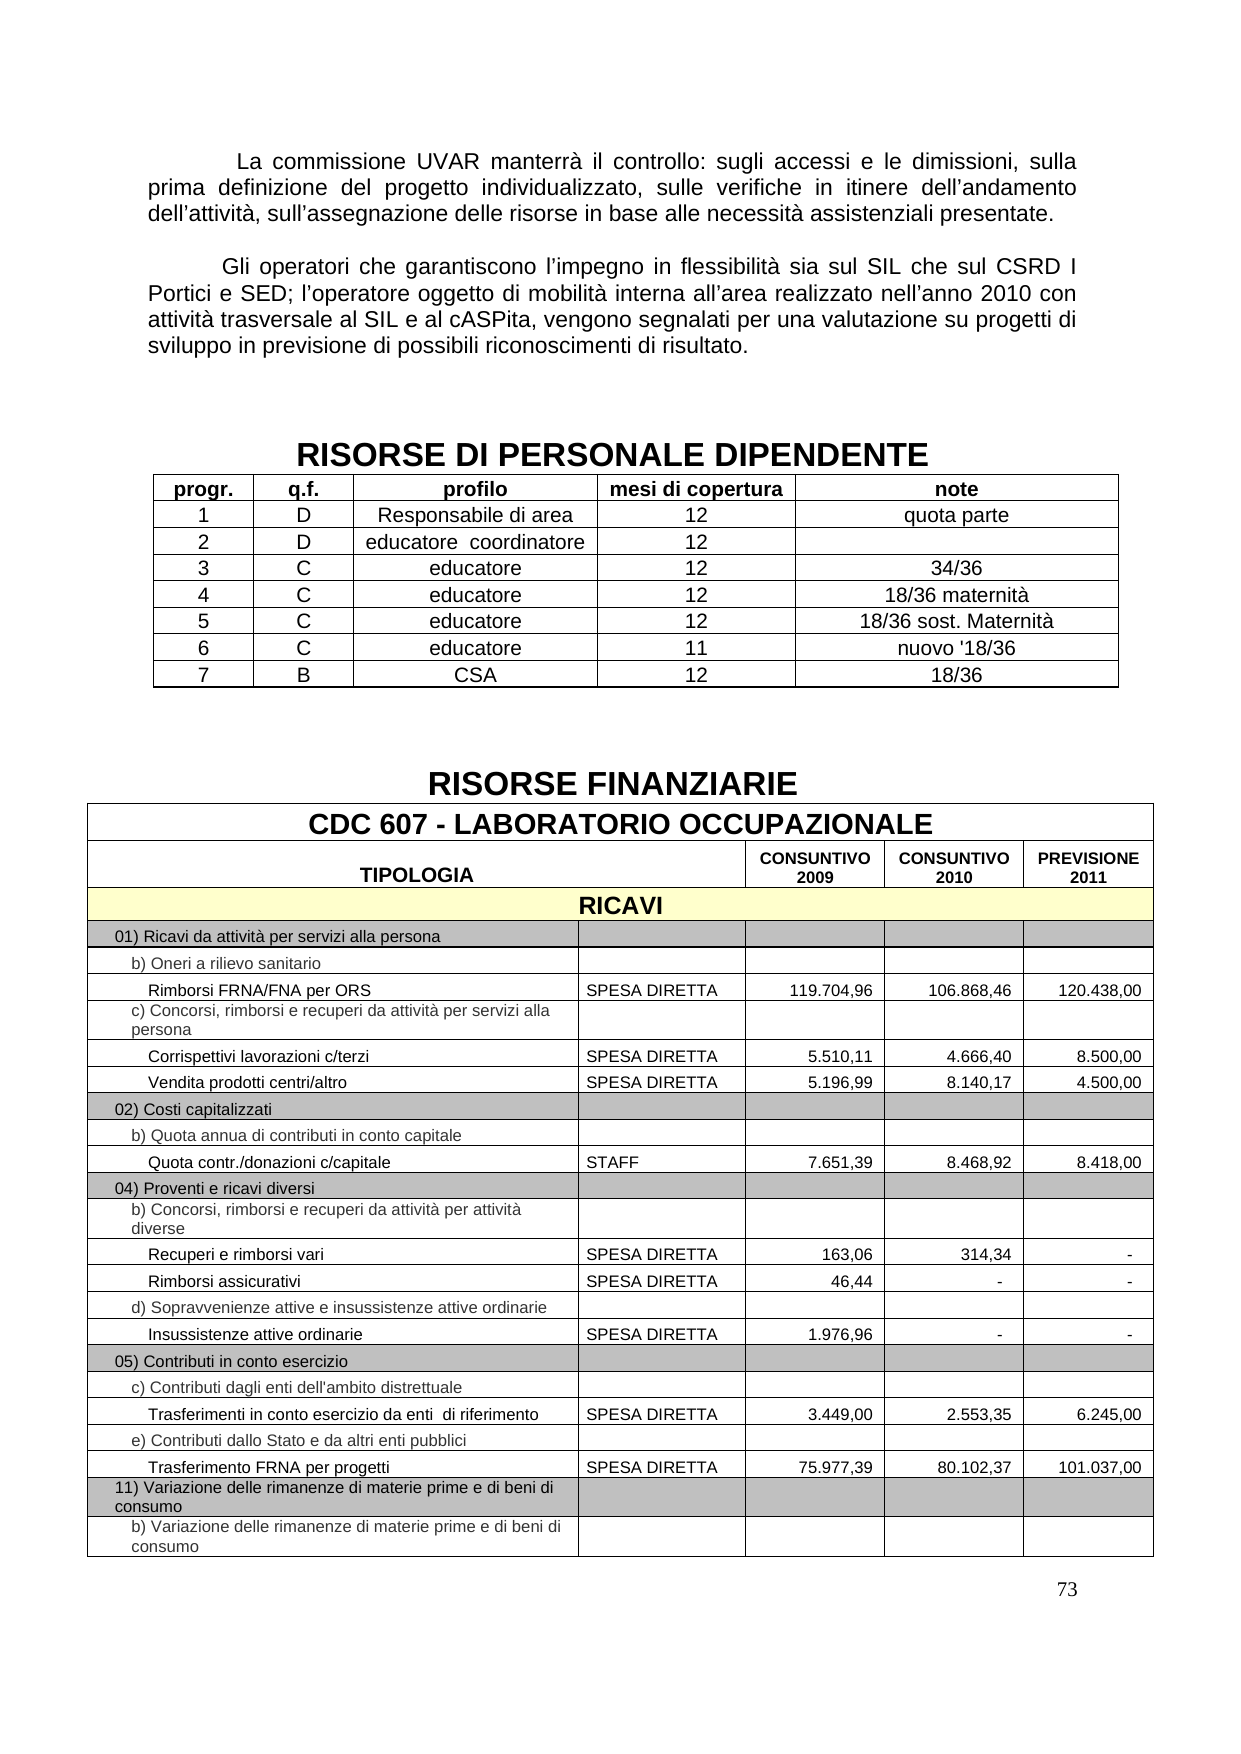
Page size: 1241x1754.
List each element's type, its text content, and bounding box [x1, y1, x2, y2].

table_cell 12 [598, 661, 795, 686]
table_cell [1024, 1199, 1153, 1238]
table_cell e) Contributi dallo Stato e da altri enti pubblici [124, 1425, 578, 1450]
table_cell [107, 1040, 124, 1066]
table_cell SPESA DIRETTA [579, 1040, 745, 1066]
table_cell educatore [354, 608, 597, 633]
table_cell 7 [154, 661, 253, 686]
table_cell b) Oneri a rilievo sanitario [124, 948, 578, 973]
table_cell [107, 974, 124, 999]
table_cell [885, 1199, 1023, 1238]
table_cell 5.510,11 [746, 1040, 884, 1066]
table_cell 4 [154, 581, 253, 607]
table_cell SPESA DIRETTA [579, 1067, 745, 1092]
table_cell [124, 1398, 141, 1424]
table_cell 8.418,00 [1024, 1146, 1153, 1172]
table_cell SPESA DIRETTA [579, 1265, 745, 1291]
table_cell Insussistenze attive ordinarie [141, 1319, 578, 1344]
table_cell Rimborsi assicurativi [141, 1265, 578, 1291]
table_cell [124, 1319, 141, 1344]
table_cell Responsabile di area [354, 501, 597, 527]
table_cell [746, 1345, 884, 1371]
table_cell [107, 1067, 124, 1092]
table_cell [88, 1292, 107, 1317]
text RISORSE FINANZIARIE [74, 764, 1152, 803]
table_cell [88, 1199, 107, 1238]
table_cell [107, 1120, 124, 1145]
table_cell educatore [354, 634, 597, 660]
table_cell [88, 1001, 107, 1039]
table_cell [746, 1120, 884, 1145]
table_cell C [254, 608, 353, 633]
table_cell [124, 1146, 141, 1172]
table_cell [107, 1146, 124, 1172]
table_cell [124, 1451, 141, 1477]
table_cell [746, 921, 884, 946]
table_cell [88, 1093, 107, 1119]
table_cell 34/36 [796, 555, 1118, 580]
table_cell 1.976,96 [746, 1319, 884, 1344]
table_cell 163,06 [746, 1239, 884, 1264]
table_cell [579, 1345, 745, 1371]
table_header CDC 607 - LABORATORIO OCCUPAZIONALE [88, 804, 1153, 840]
table_cell [579, 1292, 745, 1317]
table_cell 6.245,00 [1024, 1398, 1153, 1424]
text RISORSE DI PERSONALE DIPENDENTE [74, 435, 1152, 474]
table_cell [88, 1425, 107, 1450]
table_cell [885, 1120, 1023, 1145]
table_cell [579, 1517, 745, 1556]
table_cell 75.977,39 [746, 1451, 884, 1477]
table_cell [1024, 1292, 1153, 1317]
table_cell C [254, 634, 353, 660]
table_cell 8.500,00 [1024, 1040, 1153, 1066]
table_cell [107, 1001, 124, 1039]
table_cell [107, 1398, 124, 1424]
table_cell [579, 1425, 745, 1450]
table_cell [746, 1199, 884, 1238]
table_cell quota parte [796, 501, 1118, 527]
table_cell c) Contributi dagli enti dell'ambito distrettuale [124, 1372, 578, 1397]
table_cell [88, 1067, 107, 1092]
table_cell [88, 1120, 107, 1145]
table_cell [885, 1173, 1023, 1198]
table_cell [124, 1040, 141, 1066]
table_cell [1024, 1001, 1153, 1039]
table_cell [1024, 1345, 1153, 1371]
table_cell CONSUNTIVO 2009 [746, 841, 884, 887]
table_cell 3.449,00 [746, 1398, 884, 1424]
table_cell 3 [154, 555, 253, 580]
table_cell [88, 1478, 107, 1516]
table_cell [88, 1345, 107, 1371]
table_cell Trasferimento FRNA per progetti [141, 1451, 578, 1477]
table_cell [746, 948, 884, 973]
table_cell [107, 948, 124, 973]
table_cell [107, 1265, 124, 1291]
table_cell 18/36 sost. Maternità [796, 608, 1118, 633]
table_cell [107, 1319, 124, 1344]
table_cell 5 [154, 608, 253, 633]
table_cell nuovo '18/36 [796, 634, 1118, 660]
table_cell - [1024, 1265, 1153, 1291]
table_cell c) Concorsi, rimborsi e recuperi da attività per servizi alla persona [124, 1001, 578, 1039]
table_cell 80.102,37 [885, 1451, 1023, 1477]
table_cell [107, 1292, 124, 1317]
text La commissione UVAR manterrà il controllo: sugli accessi e le dimissioni, sulla prima definizione del progetto individualizzato, sulle verifiche in itinere dell’andamento dell’attività, sull’assegnazione delle risorse in base alle necessità assistenziali presentate. [148, 148, 1078, 227]
table_cell 5.196,99 [746, 1067, 884, 1092]
table_cell [1024, 1517, 1153, 1556]
table_cell educatore coordinatore [354, 528, 597, 553]
table_cell Quota contr./donazioni c/capitale [141, 1146, 578, 1172]
table_cell [107, 1517, 124, 1556]
table_cell PREVISIONE 2011 [1024, 841, 1153, 887]
table_cell [88, 1517, 107, 1556]
table_cell 46,44 [746, 1265, 884, 1291]
table_cell [885, 948, 1023, 973]
table_cell 7.651,39 [746, 1146, 884, 1172]
table_cell [746, 1478, 884, 1516]
table_cell b) Variazione delle rimanenze di materie prime e di beni di consumo [124, 1517, 578, 1556]
table_cell 01) Ricavi da attività per servizi alla persona [107, 921, 578, 946]
table_cell [124, 1239, 141, 1264]
table_cell 4.500,00 [1024, 1067, 1153, 1092]
table_cell [88, 1040, 107, 1066]
table_cell [885, 1478, 1023, 1516]
table_cell [88, 1265, 107, 1291]
table_cell [1024, 948, 1153, 973]
table_cell [579, 1120, 745, 1145]
table_cell SPESA DIRETTA [579, 1398, 745, 1424]
table_cell [88, 1146, 107, 1172]
table_header note [796, 475, 1118, 500]
table_cell 12 [598, 528, 795, 553]
table_cell [579, 1372, 745, 1397]
table_cell [885, 921, 1023, 946]
table_cell [885, 1345, 1023, 1371]
table_cell SPESA DIRETTA [579, 974, 745, 999]
table_header progr. [154, 475, 253, 500]
table_cell [885, 1425, 1023, 1450]
table_cell [579, 921, 745, 946]
table_cell - [1024, 1319, 1153, 1344]
table_cell [579, 1093, 745, 1119]
table_header profilo [354, 475, 597, 500]
table_cell 18/36 [796, 661, 1118, 686]
table_cell Trasferimenti in conto esercizio da enti di riferimento [141, 1398, 578, 1424]
table_cell [1024, 1425, 1153, 1450]
table_cell [579, 948, 745, 973]
table_cell [1024, 1120, 1153, 1145]
table_cell [88, 1451, 107, 1477]
table_cell [746, 1093, 884, 1119]
table_cell [885, 1292, 1023, 1317]
table_cell 1 [154, 501, 253, 527]
table_cell CSA [354, 661, 597, 686]
table_cell educatore [354, 581, 597, 607]
table_cell Vendita prodotti centri/altro [141, 1067, 578, 1092]
table_cell SPESA DIRETTA [579, 1319, 745, 1344]
table_cell Corrispettivi lavorazioni c/terzi [141, 1040, 578, 1066]
table_cell [579, 1199, 745, 1238]
table_cell [124, 974, 141, 999]
table_cell [746, 1292, 884, 1317]
table_cell 11 [598, 634, 795, 660]
table_cell b) Quota annua di contributi in conto capitale [124, 1120, 578, 1145]
table_cell [124, 1265, 141, 1291]
table_cell D [254, 528, 353, 553]
table_cell SPESA DIRETTA [579, 1239, 745, 1264]
table_cell 101.037,00 [1024, 1451, 1153, 1477]
table_cell 05) Contributi in conto esercizio [107, 1345, 578, 1371]
table_cell 12 [598, 555, 795, 580]
table_cell [88, 974, 107, 999]
table_cell [746, 1517, 884, 1556]
table_cell [579, 1173, 745, 1198]
table_cell [107, 1425, 124, 1450]
table_cell [1024, 1478, 1153, 1516]
table_cell B [254, 661, 353, 686]
table_cell - [885, 1319, 1023, 1344]
table_cell CONSUNTIVO 2010 [885, 841, 1023, 887]
table_cell [746, 1173, 884, 1198]
table_cell RICAVI [88, 888, 1153, 920]
table_cell [88, 921, 107, 946]
table_cell [746, 1001, 884, 1039]
table_cell 106.868,46 [885, 974, 1023, 999]
table_cell 120.438,00 [1024, 974, 1153, 999]
table_cell [746, 1372, 884, 1397]
table_cell 18/36 maternità [796, 581, 1118, 607]
table_cell [885, 1093, 1023, 1119]
table_cell [107, 1372, 124, 1397]
table_cell [746, 1425, 884, 1450]
table_cell 02) Costi capitalizzati [107, 1093, 578, 1119]
table_cell C [254, 581, 353, 607]
table_cell 12 [598, 608, 795, 633]
table_header q.f. [254, 475, 353, 500]
table_cell b) Concorsi, rimborsi e recuperi da attività per attività diverse [124, 1199, 578, 1238]
text Gli operatori che garantiscono l’impegno in flessibilità sia sul SIL che sul CSRD I Portici e SED; l’operatore oggetto di mobilità interna all’area realizzato nell’anno 2010 con attività trasversale al SIL e al cASPita, vengono segnalati per una valutazione su progetti di sviluppo in previsione di possibili riconoscimenti di risultato. [148, 253, 1078, 358]
table_cell [88, 1173, 107, 1198]
table_cell 11) Variazione delle rimanenze di materie prime e di beni di consumo [107, 1478, 578, 1516]
table_cell - [1024, 1239, 1153, 1264]
table_cell 119.704,96 [746, 974, 884, 999]
table_cell [107, 1239, 124, 1264]
table_cell [88, 1398, 107, 1424]
table_cell d) Sopravvenienze attive e insussistenze attive ordinarie [124, 1292, 578, 1317]
table_cell D [254, 501, 353, 527]
table_cell [88, 1239, 107, 1264]
table_cell [579, 1478, 745, 1516]
table_cell 4.666,40 [885, 1040, 1023, 1066]
table_cell 04) Proventi e ricavi diversi [107, 1173, 578, 1198]
table_cell [1024, 1093, 1153, 1119]
table_cell - [885, 1265, 1023, 1291]
table_cell [885, 1517, 1023, 1556]
table_cell [885, 1001, 1023, 1039]
table_cell 8.140,17 [885, 1067, 1023, 1092]
table_cell [88, 948, 107, 973]
table_cell SPESA DIRETTA [579, 1451, 745, 1477]
table_cell [1024, 921, 1153, 946]
table_cell TIPOLOGIA [88, 841, 745, 887]
table_cell [1024, 1372, 1153, 1397]
table_cell [107, 1451, 124, 1477]
table_cell 2.553,35 [885, 1398, 1023, 1424]
table_cell STAFF [579, 1146, 745, 1172]
table_cell [124, 1067, 141, 1092]
table_cell 2 [154, 528, 253, 553]
table_cell [579, 1001, 745, 1039]
table_cell 6 [154, 634, 253, 660]
table_cell 12 [598, 581, 795, 607]
table_cell [107, 1199, 124, 1238]
table_cell educatore [354, 555, 597, 580]
table_cell [1024, 1173, 1153, 1198]
table_cell Recuperi e rimborsi vari [141, 1239, 578, 1264]
table_cell [885, 1372, 1023, 1397]
table_cell Rimborsi FRNA/FNA per ORS [141, 974, 578, 999]
table_cell [88, 1319, 107, 1344]
table_cell C [254, 555, 353, 580]
table_cell [796, 528, 1118, 553]
table_cell 12 [598, 501, 795, 527]
table_cell [88, 1372, 107, 1397]
table_cell 314,34 [885, 1239, 1023, 1264]
table_header mesi di copertura [598, 475, 795, 500]
table_cell 8.468,92 [885, 1146, 1023, 1172]
